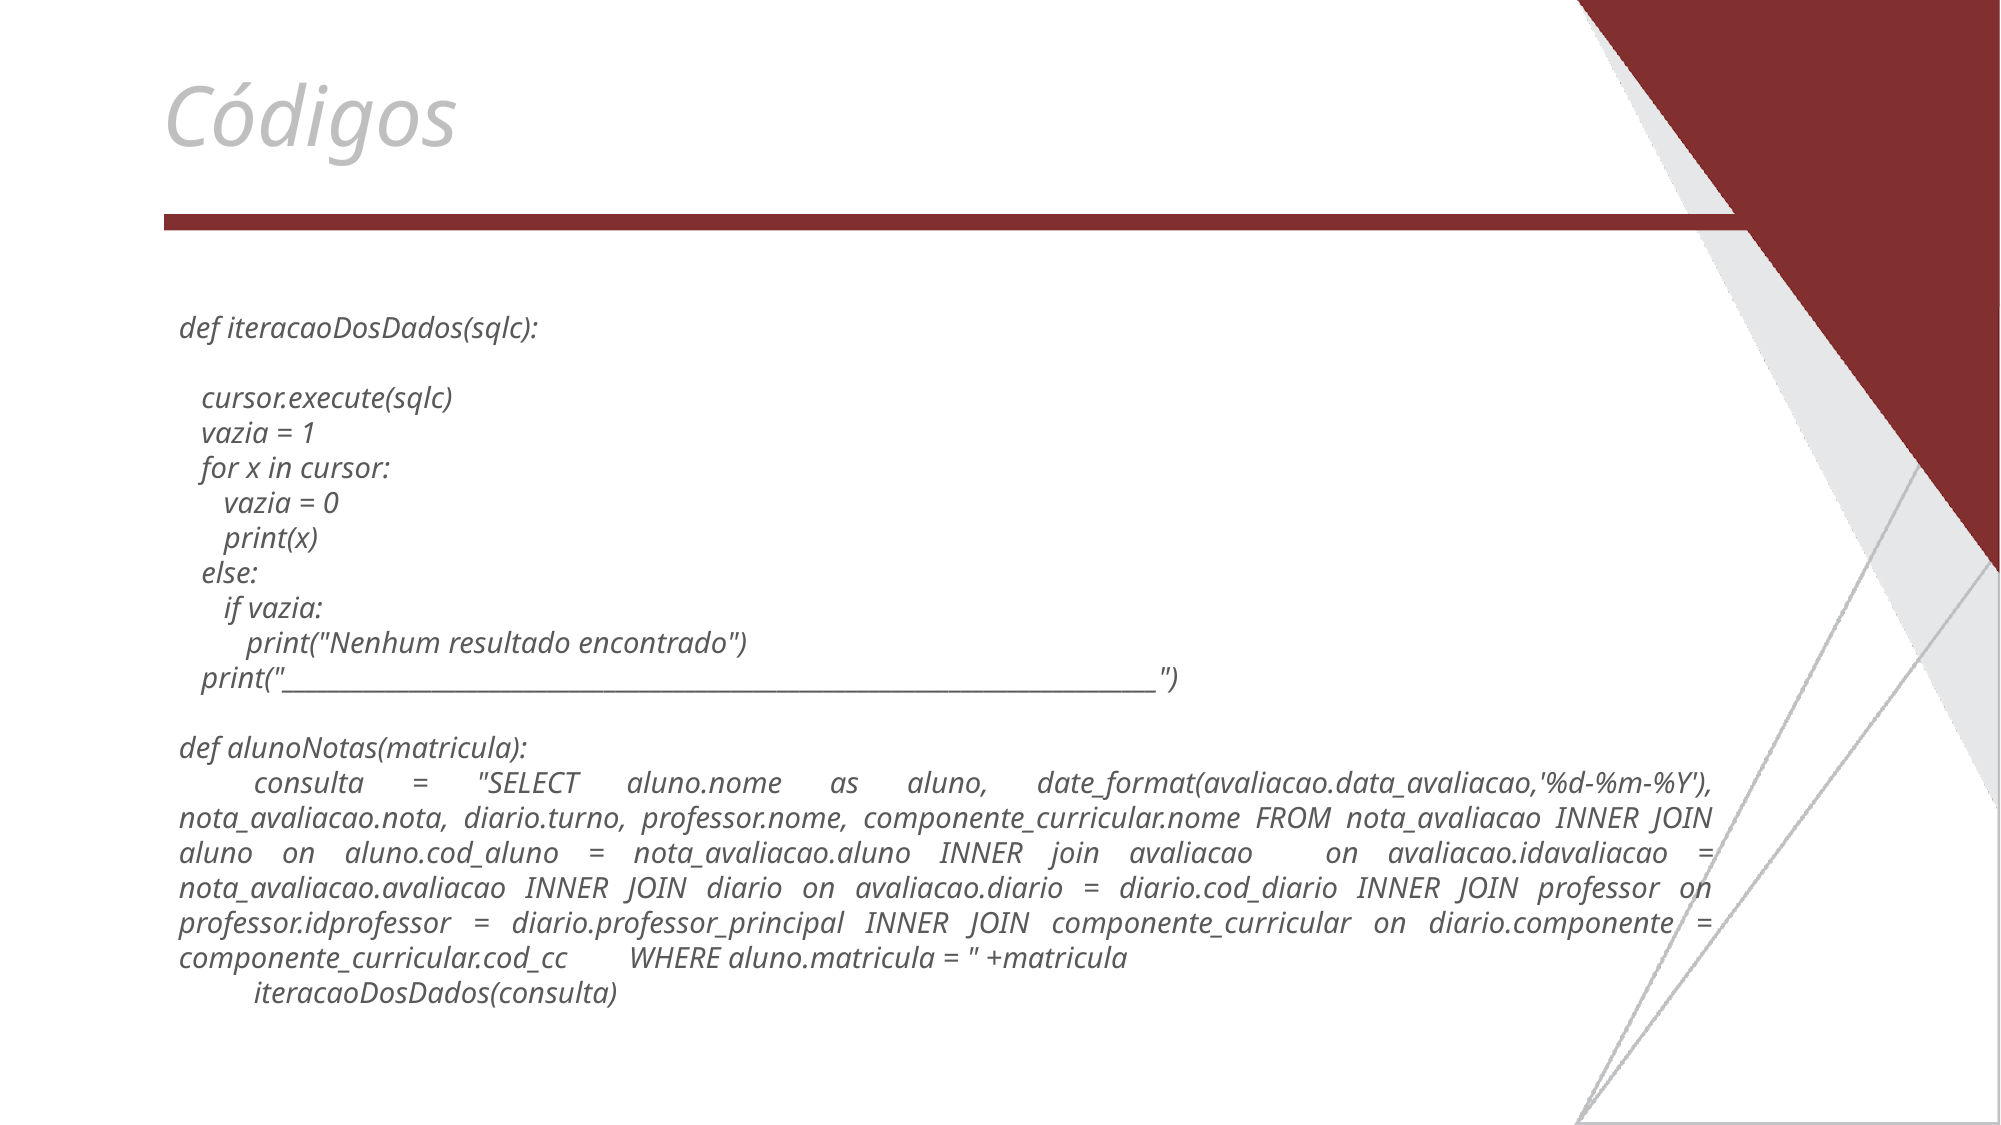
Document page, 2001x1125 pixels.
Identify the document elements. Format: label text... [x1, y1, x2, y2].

text_box [164, 214, 1927, 231]
picture [0, 0, 2001, 1125]
text_box def iteracaoDosDados(sqlc): cursor.execute(sqlc) vazia = 1 for x in cursor: vazia = 0 print(x) else: if vazia: print("Nenhum resultado encontrado") print("____________________________________________________________________________") def alunoNotas(matricula): consulta = "SELECT aluno.nome as aluno, date_format(avaliacao.data_avaliacao,'%d-%m-%Y'), nota_avaliacao.nota, diario.turno, professor.nome, componente_curricular.nome FROM nota_avaliacao INNER JOIN aluno on aluno.cod_aluno = nota_avaliacao.aluno INNER join avaliacao on avaliacao.idavaliacao = nota_avaliacao.avaliacao INNER JOIN diario on avaliacao.diario = diario.cod_diario INNER JOIN professor on professor.idprofessor = diario.professor_principal INNER JOIN componente_curricular on diario.componente = componente_curricular.cod_cc WHERE aluno.matricula = " +matricula iteracaoDosDados(consulta) [164, 302, 1730, 1125]
text_box Códigos [147, 55, 1681, 208]
